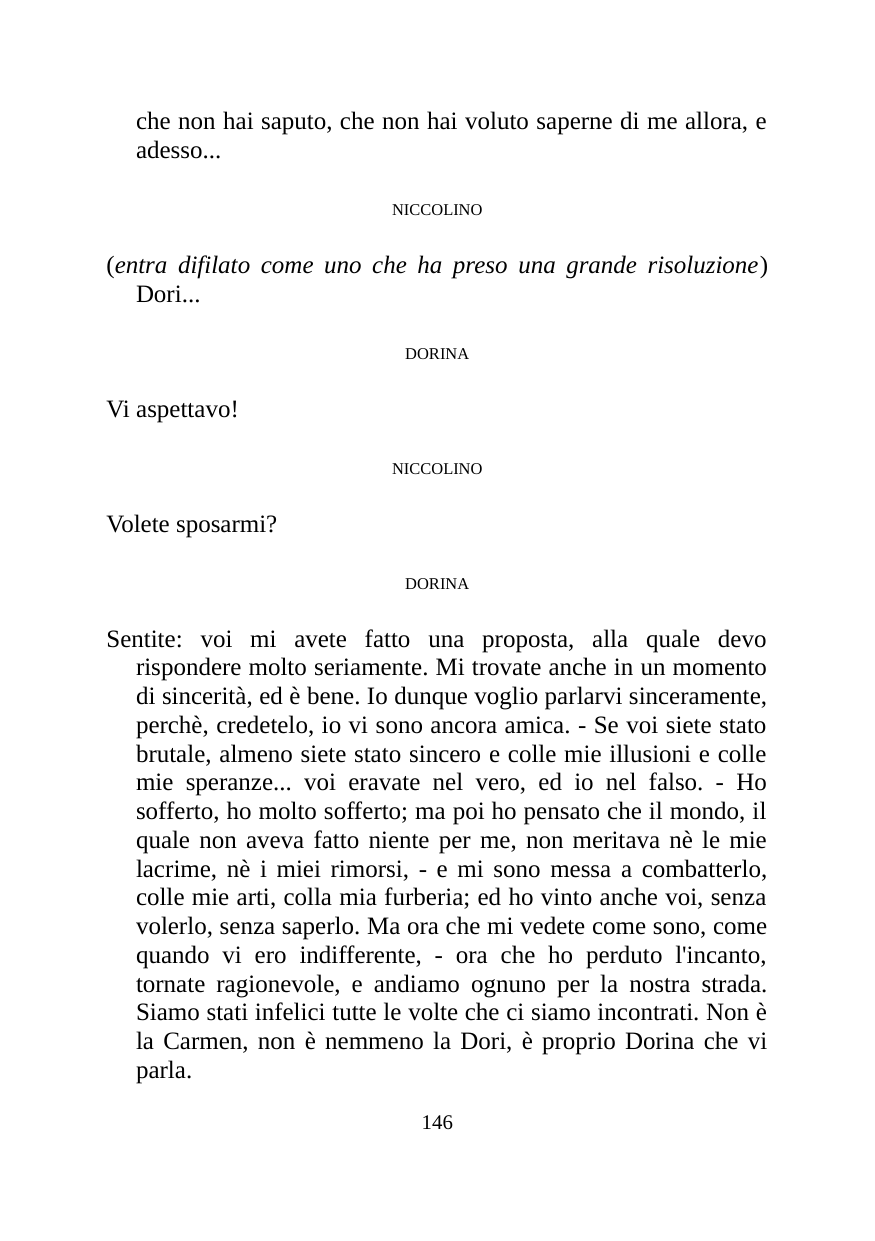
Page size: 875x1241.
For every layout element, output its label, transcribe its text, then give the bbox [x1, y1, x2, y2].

text (entra difilato come uno che ha preso una grande risoluzione) Dori... [106, 250, 768, 307]
text dorina [106, 566, 768, 595]
text Sentite: voi mi avete fatto una proposta, alla quale devo rispondere molto seriamente. Mi trovate anche in un momento di sincerità, ed è bene. Io dunque voglio parlarvi sinceramente, perchè, credetelo, io vi sono ancora amica. - Se voi siete stato brutale, almeno siete stato sincero e colle mie illusioni e colle mie speranze... voi eravate nel vero, ed io nel falso. - Ho sofferto, ho molto sofferto; ma poi ho pensato che il mondo, il quale non aveva fatto niente per me, non meritava nè le mie lacrime, nè i miei rimorsi, - e mi sono messa a combatterlo, colle mie arti, colla mia furberia; ed ho vinto anche voi, senza volerlo, senza saperlo. Ma ora che mi vedete come sono, come quando vi ero indifferente, - ora che ho perduto l'incanto, tornate ragionevole, e andiamo ognuno per la nostra strada. Siamo stati infelici tutte le volte che ci siamo incontrati. Non è la Carmen, non è nemmeno la Dori, è proprio Dorina che vi parla. [106, 624, 768, 1084]
text Volete sposarmi? [106, 509, 768, 537]
text Vi aspettavo! [106, 394, 768, 422]
text che non hai saputo, che non hai voluto saperne di me allora, e adesso... [106, 106, 768, 164]
text niccolino [106, 192, 768, 221]
text dorina [106, 336, 768, 365]
text niccolino [106, 451, 768, 480]
